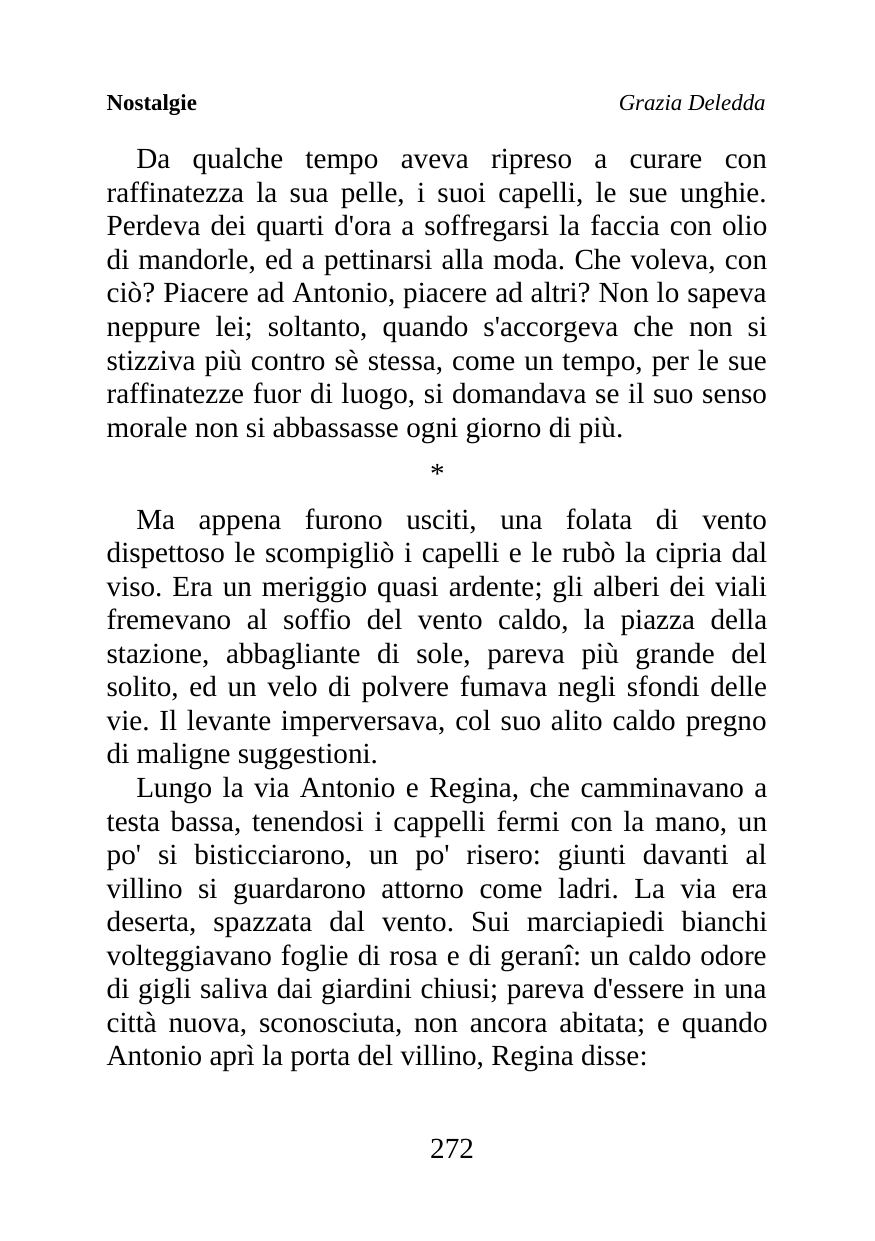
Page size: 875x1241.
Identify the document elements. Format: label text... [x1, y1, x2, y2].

text * [106, 456, 768, 489]
text Da qualche tempo aveva ripreso a curare con raffinatezza la sua pelle, i suoi capelli, le sue unghie. Perdeva dei quarti d'ora a soffregarsi la faccia con olio di mandorle, ed a pettinarsi alla moda. Che voleva, con ciò? Piacere ad Antonio, piacere ad altri? Non lo sapeva neppure lei; soltanto, quando s'accorgeva che non si stizziva più contro sè stessa, come un tempo, per le sue raffinatezze fuor di luogo, si domandava se il suo senso morale non si abbassasse ogni giorno di più. [106, 141, 768, 443]
text Lungo la via Antonio e Regina, che camminavano a testa bassa, tenendosi i cappelli fermi con la mano, un po' si bisticciarono, un po' risero: giunti davanti al villino si guardarono attorno come ladri. La via era deserta, spazzata dal vento. Sui marciapiedi bianchi volteggiavano foglie di rosa e di geranî: un caldo odore di gigli saliva dai giardini chiusi; pareva d'essere in una città nuova, sconosciuta, non ancora abitata; e quando Antonio aprì la porta del villino, Regina disse: [106, 770, 768, 1072]
text Ma appena furono usciti, una folata di vento dispettoso le scompigliò i capelli e le rubò la cipria dal viso. Era un meriggio quasi ardente; gli alberi dei viali fremevano al soffio del vento caldo, la piazza della stazione, abbagliante di sole, pareva più grande del solito, ed un velo di polvere fumava negli sfondi delle vie. Il levante imperversava, col suo alito caldo pregno di maligne suggestioni. [106, 502, 768, 770]
